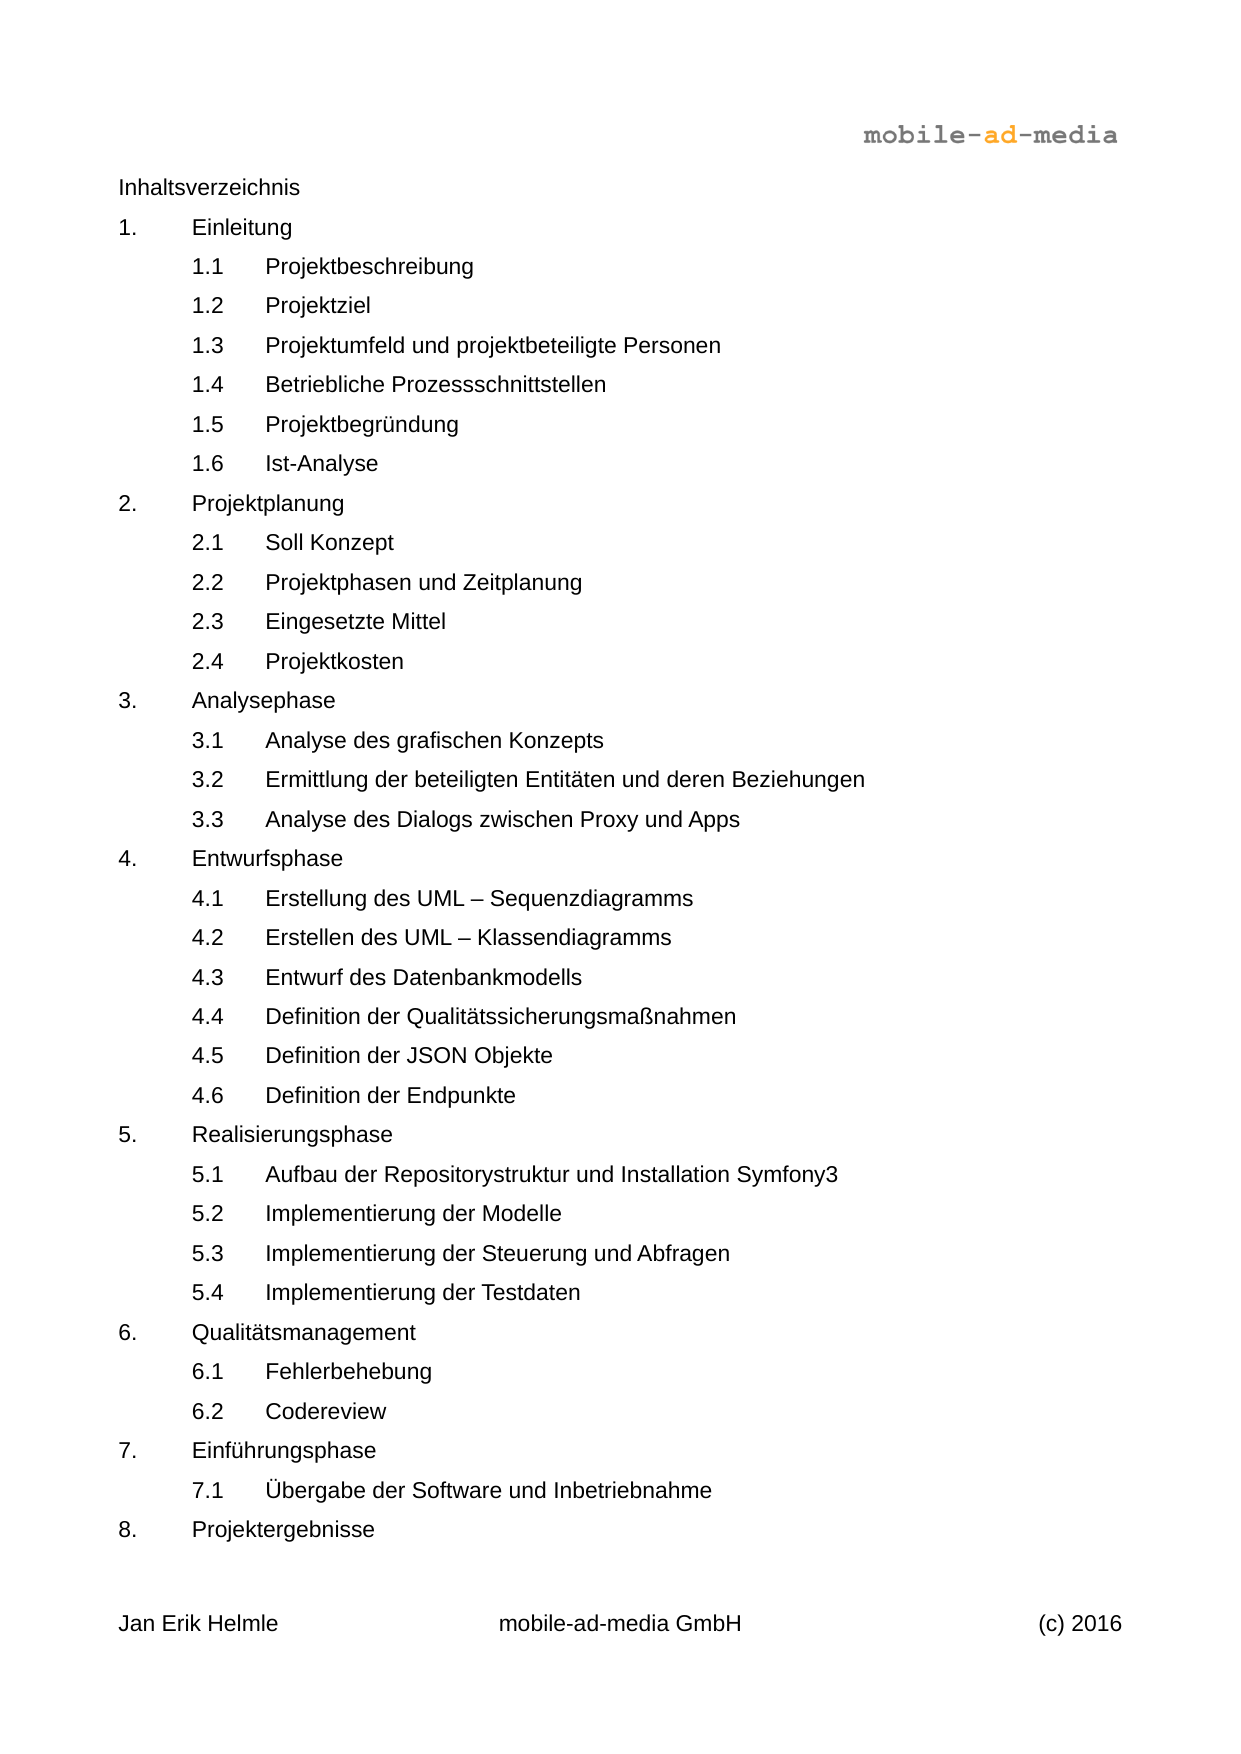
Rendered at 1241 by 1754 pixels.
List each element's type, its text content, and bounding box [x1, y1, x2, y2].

text 6.2 Codereview [118, 1398, 1122, 1424]
text 2.2 Projektphasen und Zeitplanung [118, 569, 1122, 595]
text 4.4 Definition der Qualitätssicherungsmaßnahmen [118, 1003, 1122, 1029]
text 3. Analysephase [118, 687, 1122, 713]
text 5. Realisierungsphase [118, 1121, 1122, 1148]
text 2.1 Soll Konzept [118, 529, 1122, 556]
text 2.3 Eingesetzte Mittel [118, 608, 1122, 634]
text 7.1 Übergabe der Software und Inbetriebnahme [118, 1477, 1122, 1503]
text 5.4 Implementierung der Testdaten [118, 1279, 1122, 1306]
text 5.3 Implementierung der Steuerung und Abfragen [118, 1240, 1122, 1266]
text 3.1 Analyse des grafischen Konzepts [118, 727, 1122, 753]
text 5.2 Implementierung der Modelle [118, 1200, 1122, 1227]
text 1.6 Ist-Analyse [118, 450, 1122, 477]
text 4.6 Definition der Endpunkte [118, 1082, 1122, 1108]
text Inhaltsverzeichnis [118, 174, 1122, 200]
text 4.3 Entwurf des Datenbankmodells [118, 963, 1122, 990]
text 1.5 Projektbegründung [118, 411, 1122, 437]
text 7. Einführungsphase [118, 1437, 1122, 1464]
text 5.1 Aufbau der Repositorystruktur und Installation Symfony3 [118, 1161, 1122, 1187]
text 3.2 Ermittlung der beteiligten Entitäten und deren Beziehungen [118, 766, 1122, 792]
text 4.1 Erstellung des UML – Sequenzdiagramms [118, 884, 1122, 911]
text 6. Qualitätsmanagement [118, 1319, 1122, 1345]
text 4.5 Definition der JSON Objekte [118, 1042, 1122, 1069]
text 4. Entwurfsphase [118, 845, 1122, 871]
text 1.4 Betriebliche Prozessschnittstellen [118, 371, 1122, 398]
text 6.1 Fehlerbehebung [118, 1358, 1122, 1385]
text 1.1 Projektbeschreibung [118, 253, 1122, 279]
text 1. Einleitung [118, 213, 1122, 240]
text 8. Projektergebnisse [118, 1516, 1122, 1543]
text 3.3 Analyse des Dialogs zwischen Proxy und Apps [118, 806, 1122, 832]
text 2.4 Projektkosten [118, 648, 1122, 674]
picture [863, 118, 1118, 150]
text 1.2 Projektziel [118, 292, 1122, 319]
text 1.3 Projektumfeld und projektbeteiligte Personen [118, 332, 1122, 358]
text 2. Projektplanung [118, 490, 1122, 516]
text 4.2 Erstellen des UML – Klassendiagramms [118, 924, 1122, 950]
